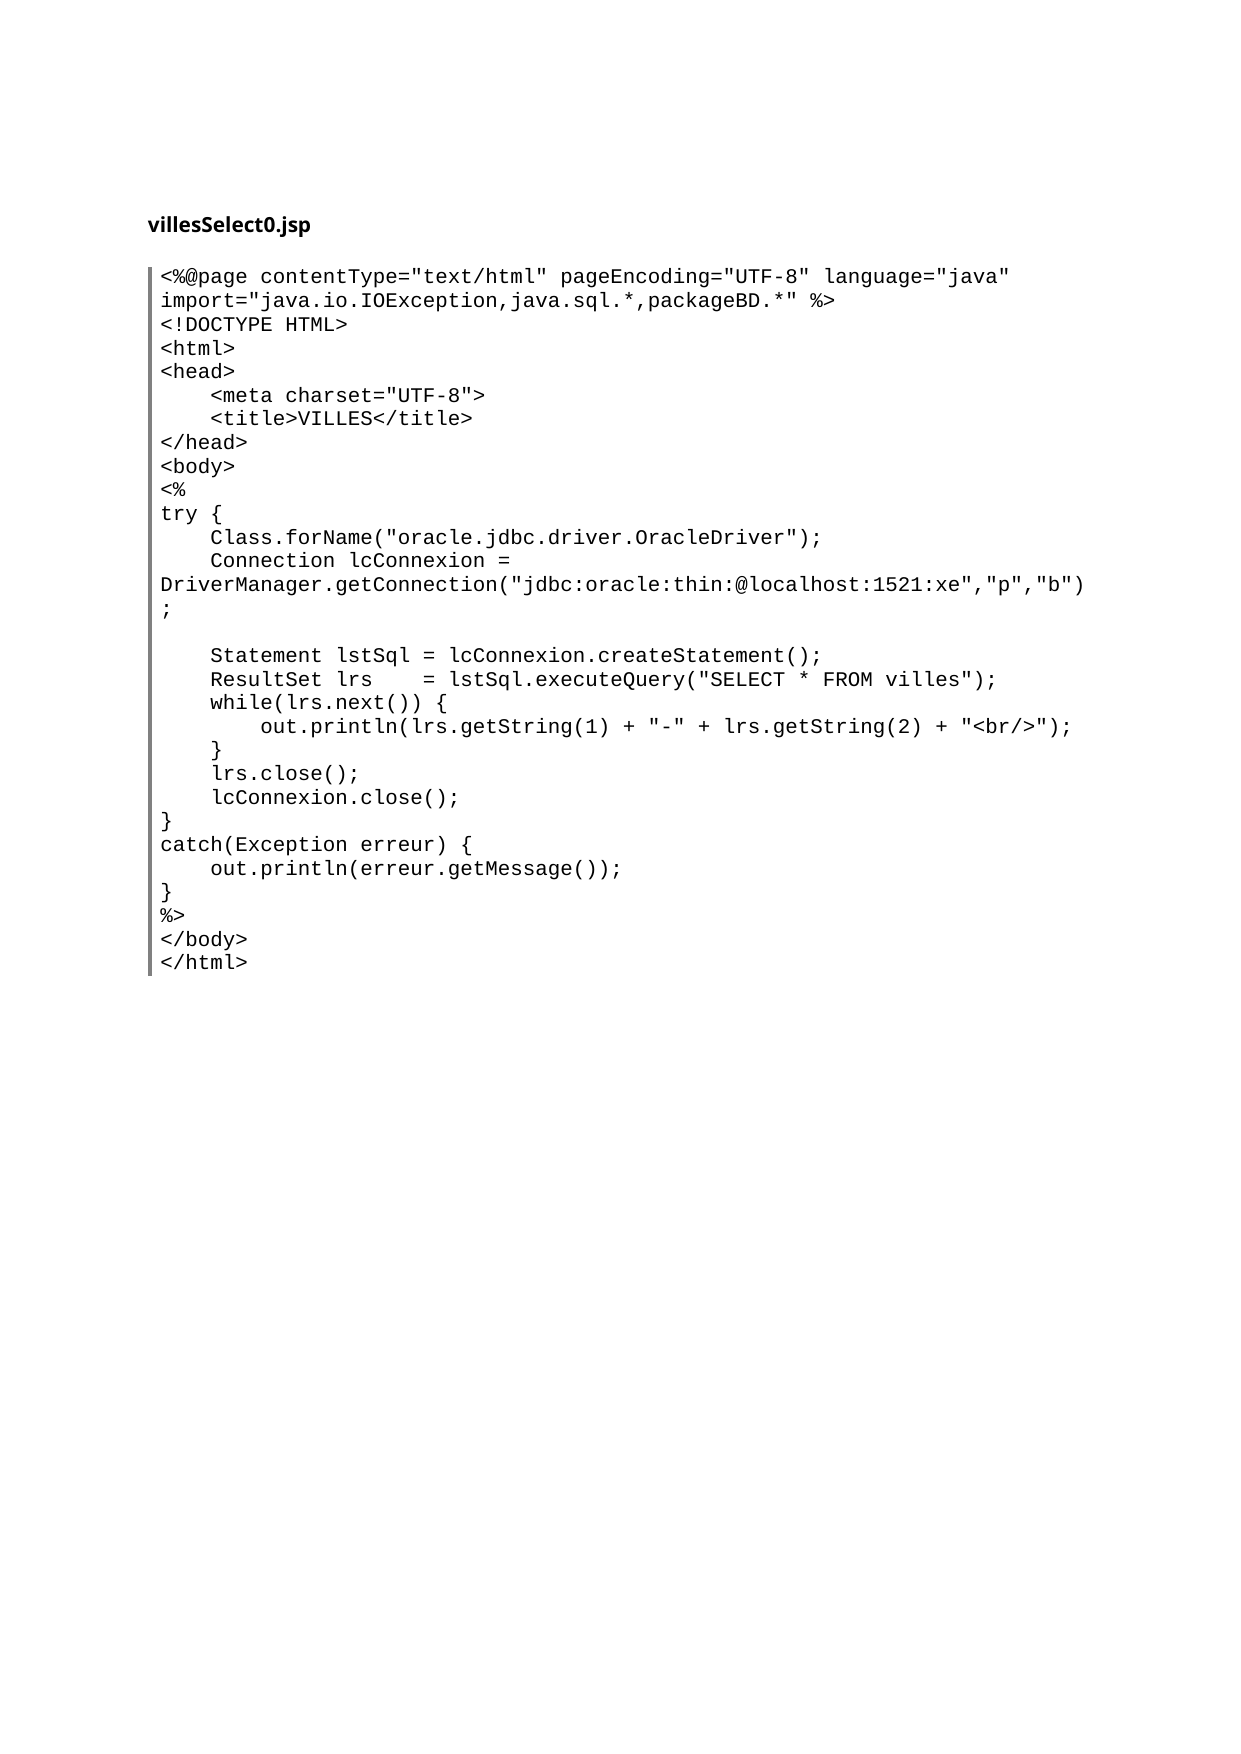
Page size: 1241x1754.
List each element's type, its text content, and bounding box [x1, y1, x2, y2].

text <html> [152, 337, 1092, 361]
text villesSelect0.jsp [148, 210, 1092, 238]
text <meta charset="UTF-8"> [152, 385, 1092, 408]
text Class.forName("oracle.jdbc.driver.OracleDriver"); [152, 527, 1092, 550]
text catch(Exception erreur) { [152, 834, 1092, 858]
text </head> [152, 432, 1092, 456]
text </html> [152, 952, 1092, 976]
text lcConnexion.close(); [152, 787, 1092, 810]
text <!DOCTYPE HTML> [152, 314, 1092, 337]
text } [152, 739, 1092, 763]
text <%@page contentType="text/html" pageEncoding="UTF-8" language="java" import="java.io.IOException,java.sql.*,packageBD.*" %> [152, 267, 1092, 314]
text out.println(lrs.getString(1) + "-" + lrs.getString(2) + "<br/>"); [152, 716, 1092, 739]
text Connection lcConnexion = DriverManager.getConnection("jdbc:oracle:thin:@localhost:1521:xe","p","b"); [152, 550, 1092, 621]
text out.println(erreur.getMessage()); [152, 858, 1092, 881]
text </body> [152, 929, 1092, 952]
text } [152, 881, 1092, 905]
text lrs.close(); [152, 763, 1092, 787]
text try { [152, 503, 1092, 527]
text <title>VILLES</title> [152, 408, 1092, 432]
text while(lrs.next()) { [152, 692, 1092, 716]
text <% [152, 479, 1092, 503]
text <body> [152, 456, 1092, 479]
text %> [152, 905, 1092, 929]
text } [152, 810, 1092, 834]
text <head> [152, 361, 1092, 385]
text ResultSet lrs = lstSql.executeQuery("SELECT * FROM villes"); [152, 668, 1092, 692]
text Statement lstSql = lcConnexion.createStatement(); [152, 645, 1092, 668]
